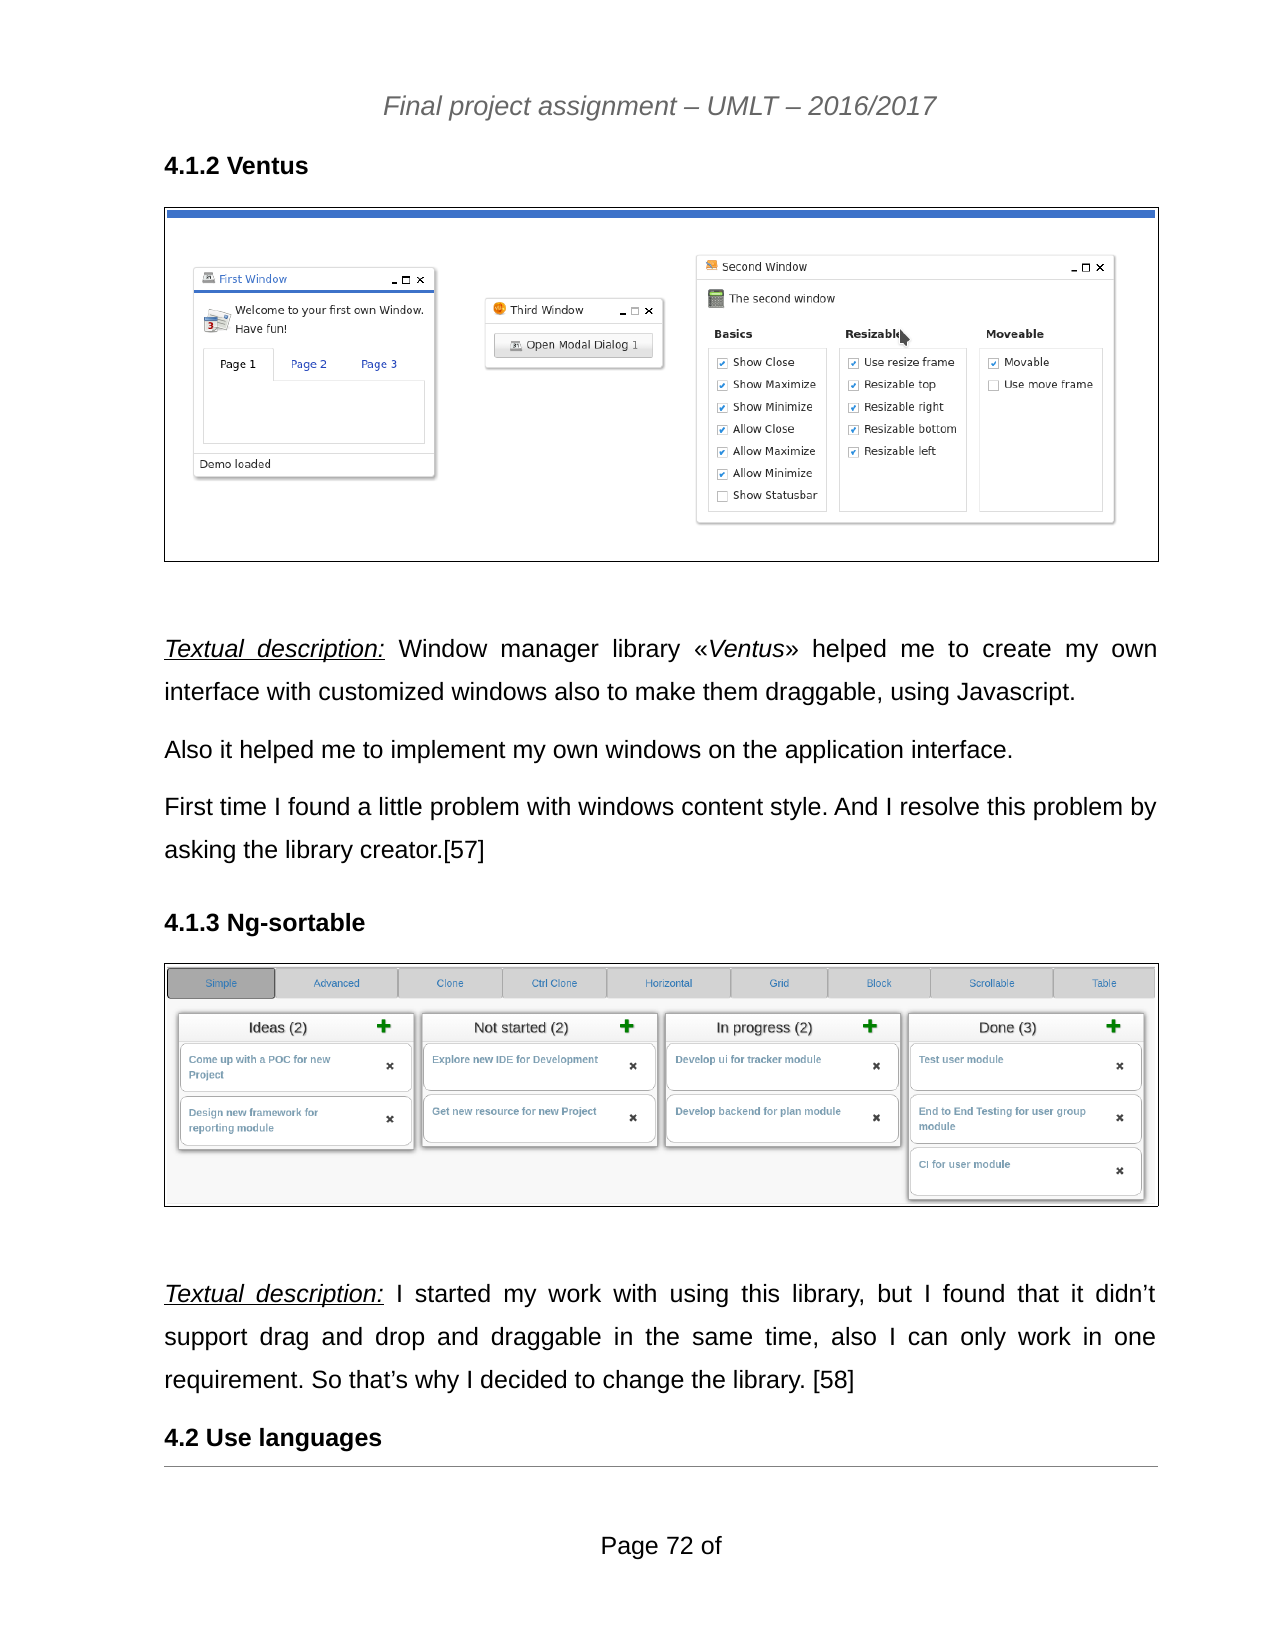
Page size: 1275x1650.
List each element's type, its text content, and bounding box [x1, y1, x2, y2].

text Also it helped me to implement my own windows on the application interface. [164, 734, 1158, 763]
text Textual description: Window manager library «Ventus» helped me to create my own interface with customized windows also to make them draggable, using Javascript. [164, 634, 1158, 706]
subtitle 4.1.3 Ng-sortable [164, 908, 1158, 936]
subtitle 4.2 Use languages [164, 1422, 1158, 1451]
subtitle 4.1.2 Ventus [164, 151, 1158, 180]
text Textual description: I started my work with using this library, but I found that it didn’t support drag and drop and draggable in the same time, also I can only work in one requirement. So that’s why I decided to change the library. [58] [164, 1278, 1158, 1393]
picture [167, 210, 1155, 559]
picture [167, 966, 1155, 1204]
text First time I found a little problem with windows content style. And I resolve this problem by asking the library creator.[57] [164, 792, 1158, 864]
